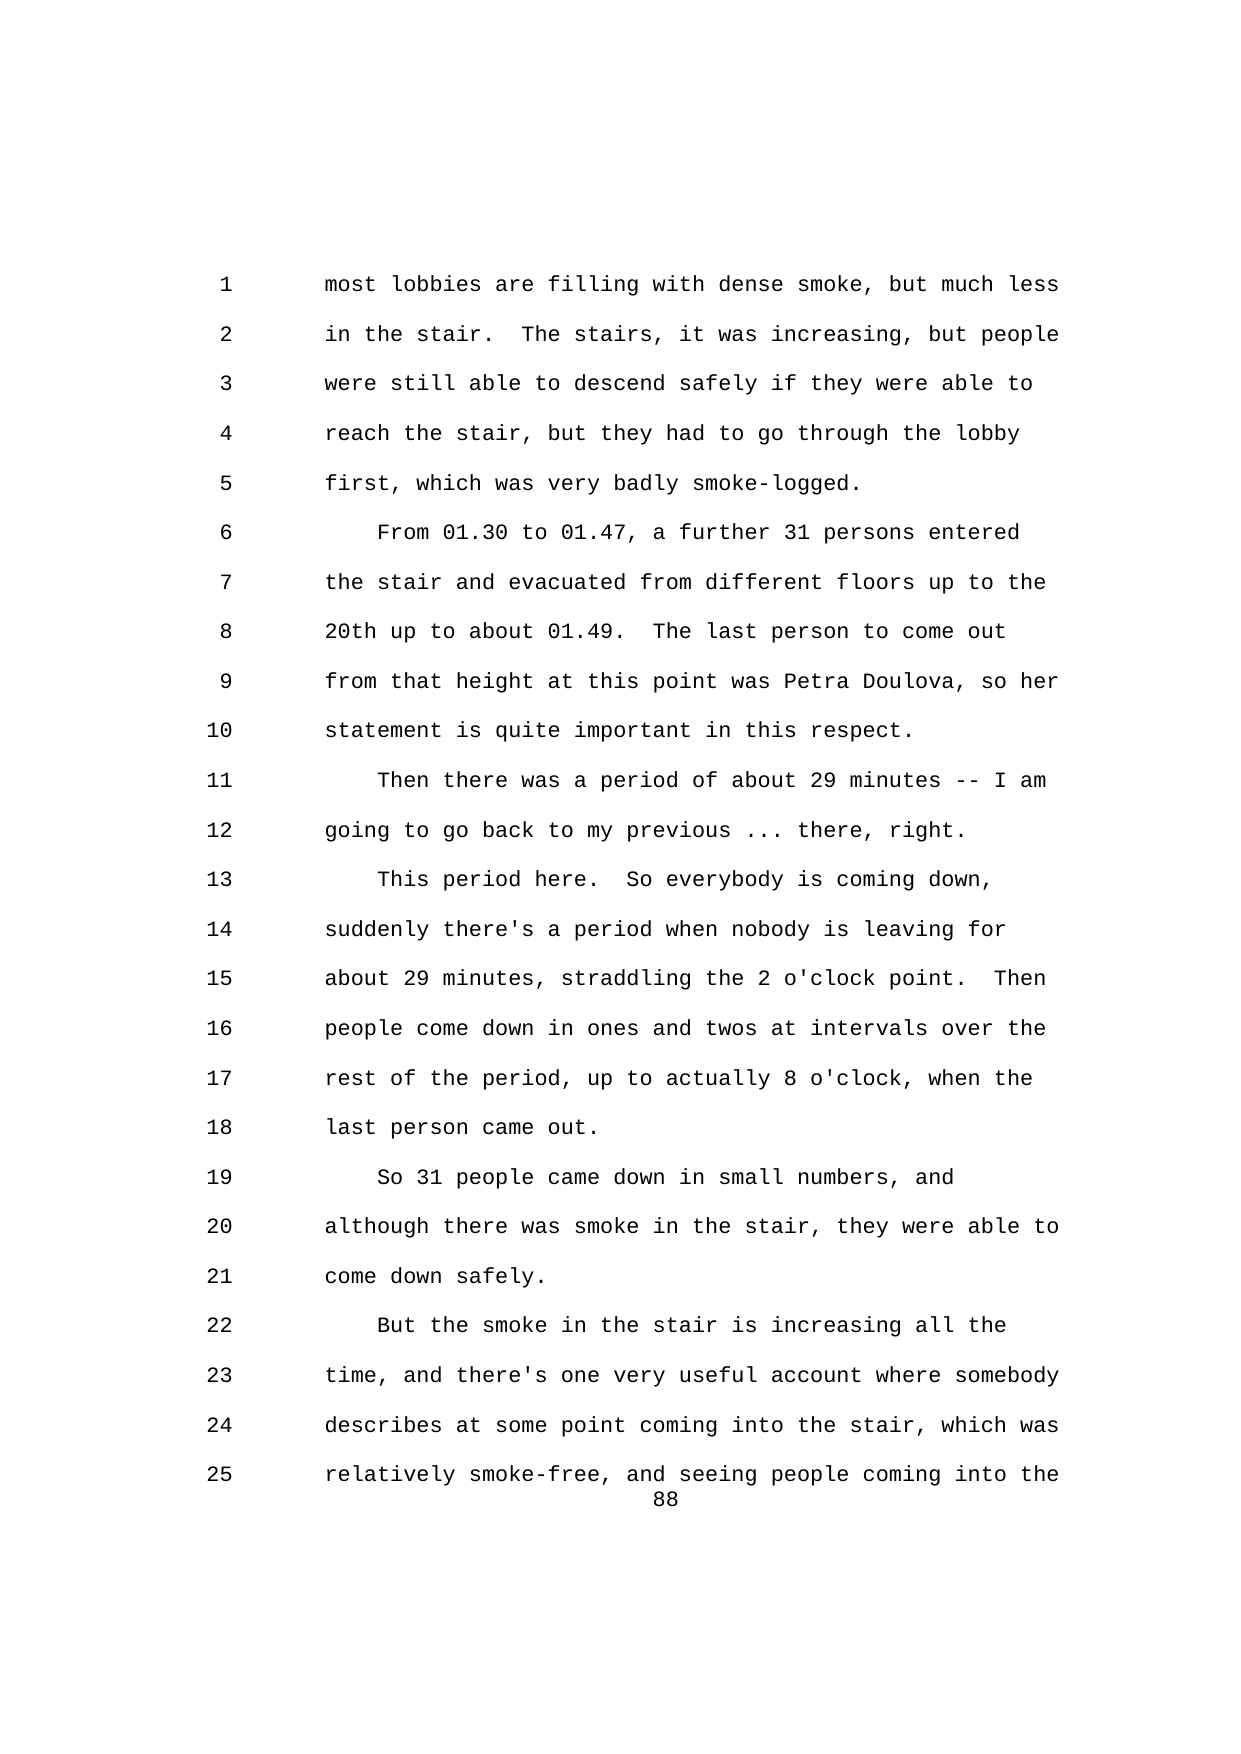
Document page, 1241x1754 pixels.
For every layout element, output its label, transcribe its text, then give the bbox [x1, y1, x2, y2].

text 3 were still able to descend safely if they were able to [75, 372, 1165, 397]
text 21 come down safely. [75, 1265, 1165, 1290]
text 10 statement is quite important in this respect. [75, 719, 1165, 744]
text 22 But the smoke in the stair is increasing all the [75, 1314, 1165, 1339]
text 20 although there was smoke in the stair, they were able to [75, 1215, 1165, 1240]
text 15 about 29 minutes, straddling the 2 o'clock point. Then [75, 967, 1165, 992]
text 4 reach the stair, but they had to go through the lobby [75, 422, 1165, 447]
text 7 the stair and evacuated from different floors up to the [75, 571, 1165, 596]
text 1 most lobbies are filling with dense smoke, but much less [75, 273, 1165, 298]
text 11 Then there was a period of about 29 minutes -- I am [75, 769, 1165, 794]
text 16 people come down in ones and twos at intervals over the [75, 1017, 1165, 1042]
text 19 So 31 people came down in small numbers, and [75, 1166, 1165, 1191]
text 5 first, which was very badly smoke-logged. [75, 472, 1165, 496]
text 12 going to go back to my previous ... there, right. [75, 819, 1165, 843]
text 8 20th up to about 01.49. The last person to come out [75, 620, 1165, 645]
text 88 [75, 1488, 1165, 1513]
text 9 from that height at this point was Petra Doulova, so her [75, 670, 1165, 695]
text 18 last person came out. [75, 1116, 1165, 1141]
text 17 rest of the period, up to actually 8 o'clock, when the [75, 1067, 1165, 1091]
text 23 time, and there's one very useful account where somebody [75, 1364, 1165, 1389]
text 2 in the stair. The stairs, it was increasing, but people [75, 323, 1165, 348]
text 25 relatively smoke-free, and seeing people coming into the [75, 1463, 1165, 1488]
text 14 suddenly there's a period when nobody is leaving for [75, 918, 1165, 943]
text 6 From 01.30 to 01.47, a further 31 persons entered [75, 521, 1165, 546]
text 24 describes at some point coming into the stair, which was [75, 1414, 1165, 1438]
text 13 This period here. So everybody is coming down, [75, 868, 1165, 893]
